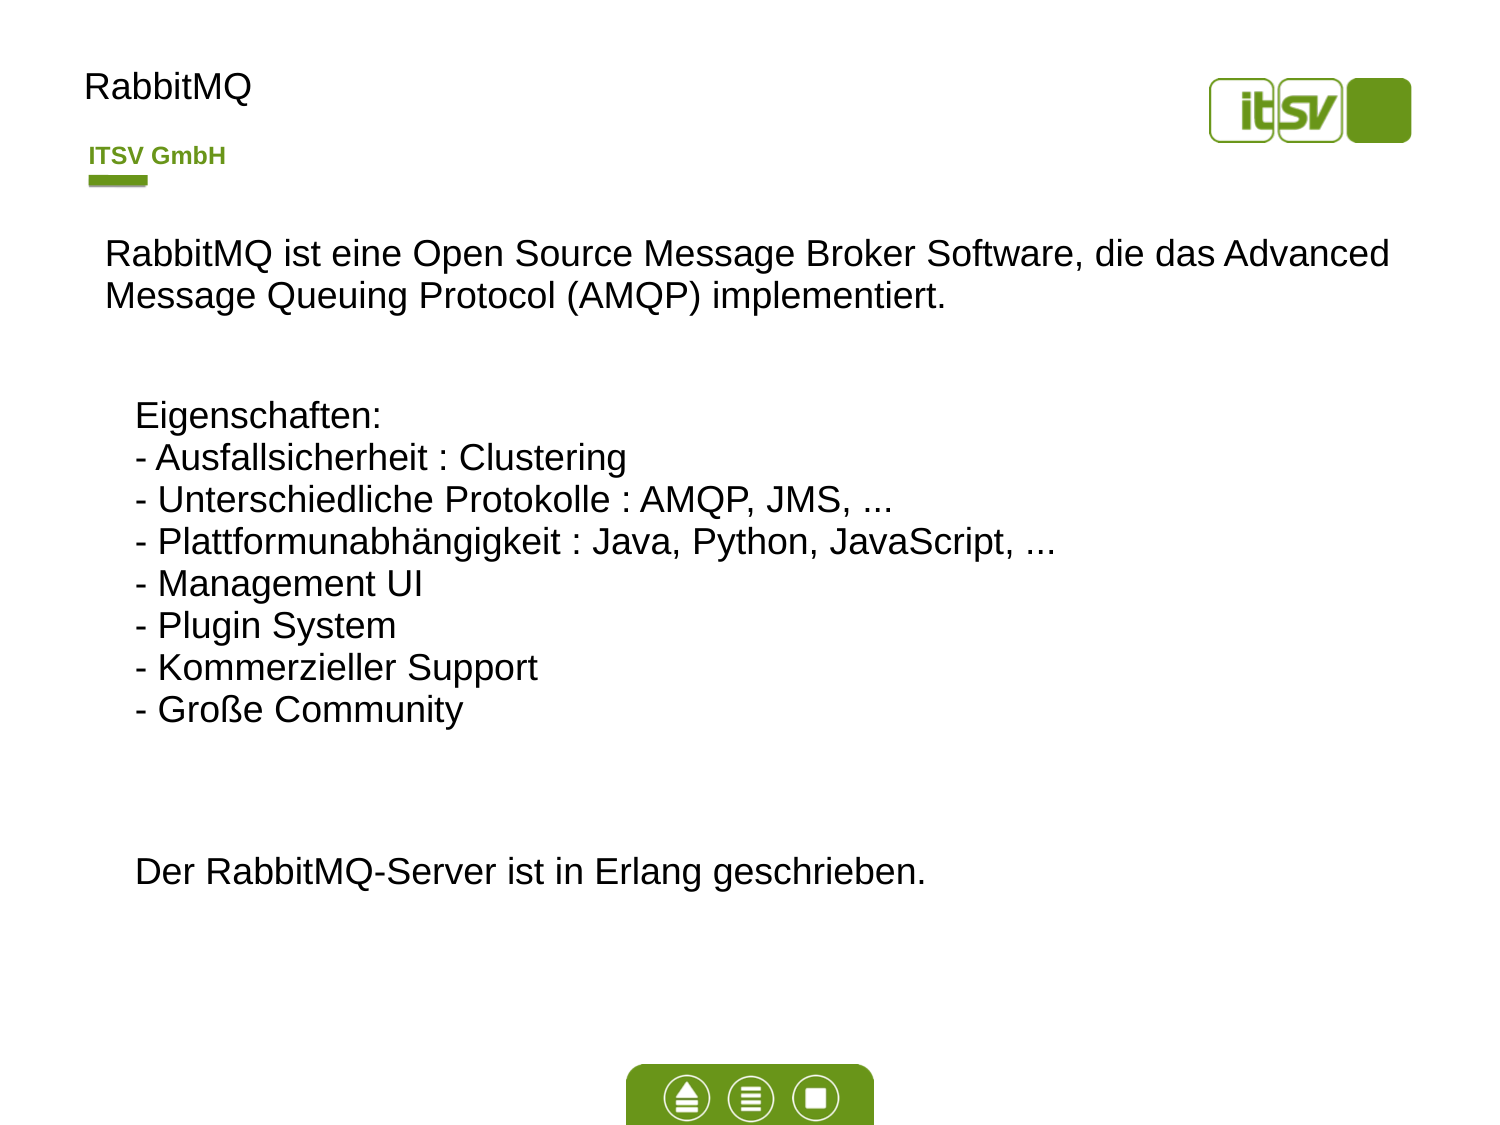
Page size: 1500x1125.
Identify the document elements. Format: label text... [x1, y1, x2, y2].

picture [626, 1064, 874, 1125]
text_box Eigenschaften: - Ausfallsicherheit : Clustering - Unterschiedliche Protokolle : AMQP, JMS, ... - Plattformunabhängigkeit : Java, Python, JavaScript, ... - Management UI - Plugin System - Kommerzieller Support - Große Community [120, 387, 1246, 781]
text_box Der RabbitMQ-Server ist in Erlang geschrieben. [120, 843, 1111, 901]
title RabbitMQ [83, 62, 1191, 139]
picture [1209, 78, 1412, 143]
text_box RabbitMQ ist eine Open Source Message Broker Software, die das Advanced Message Queuing Protocol (AMQP) implementiert. [90, 224, 1426, 324]
